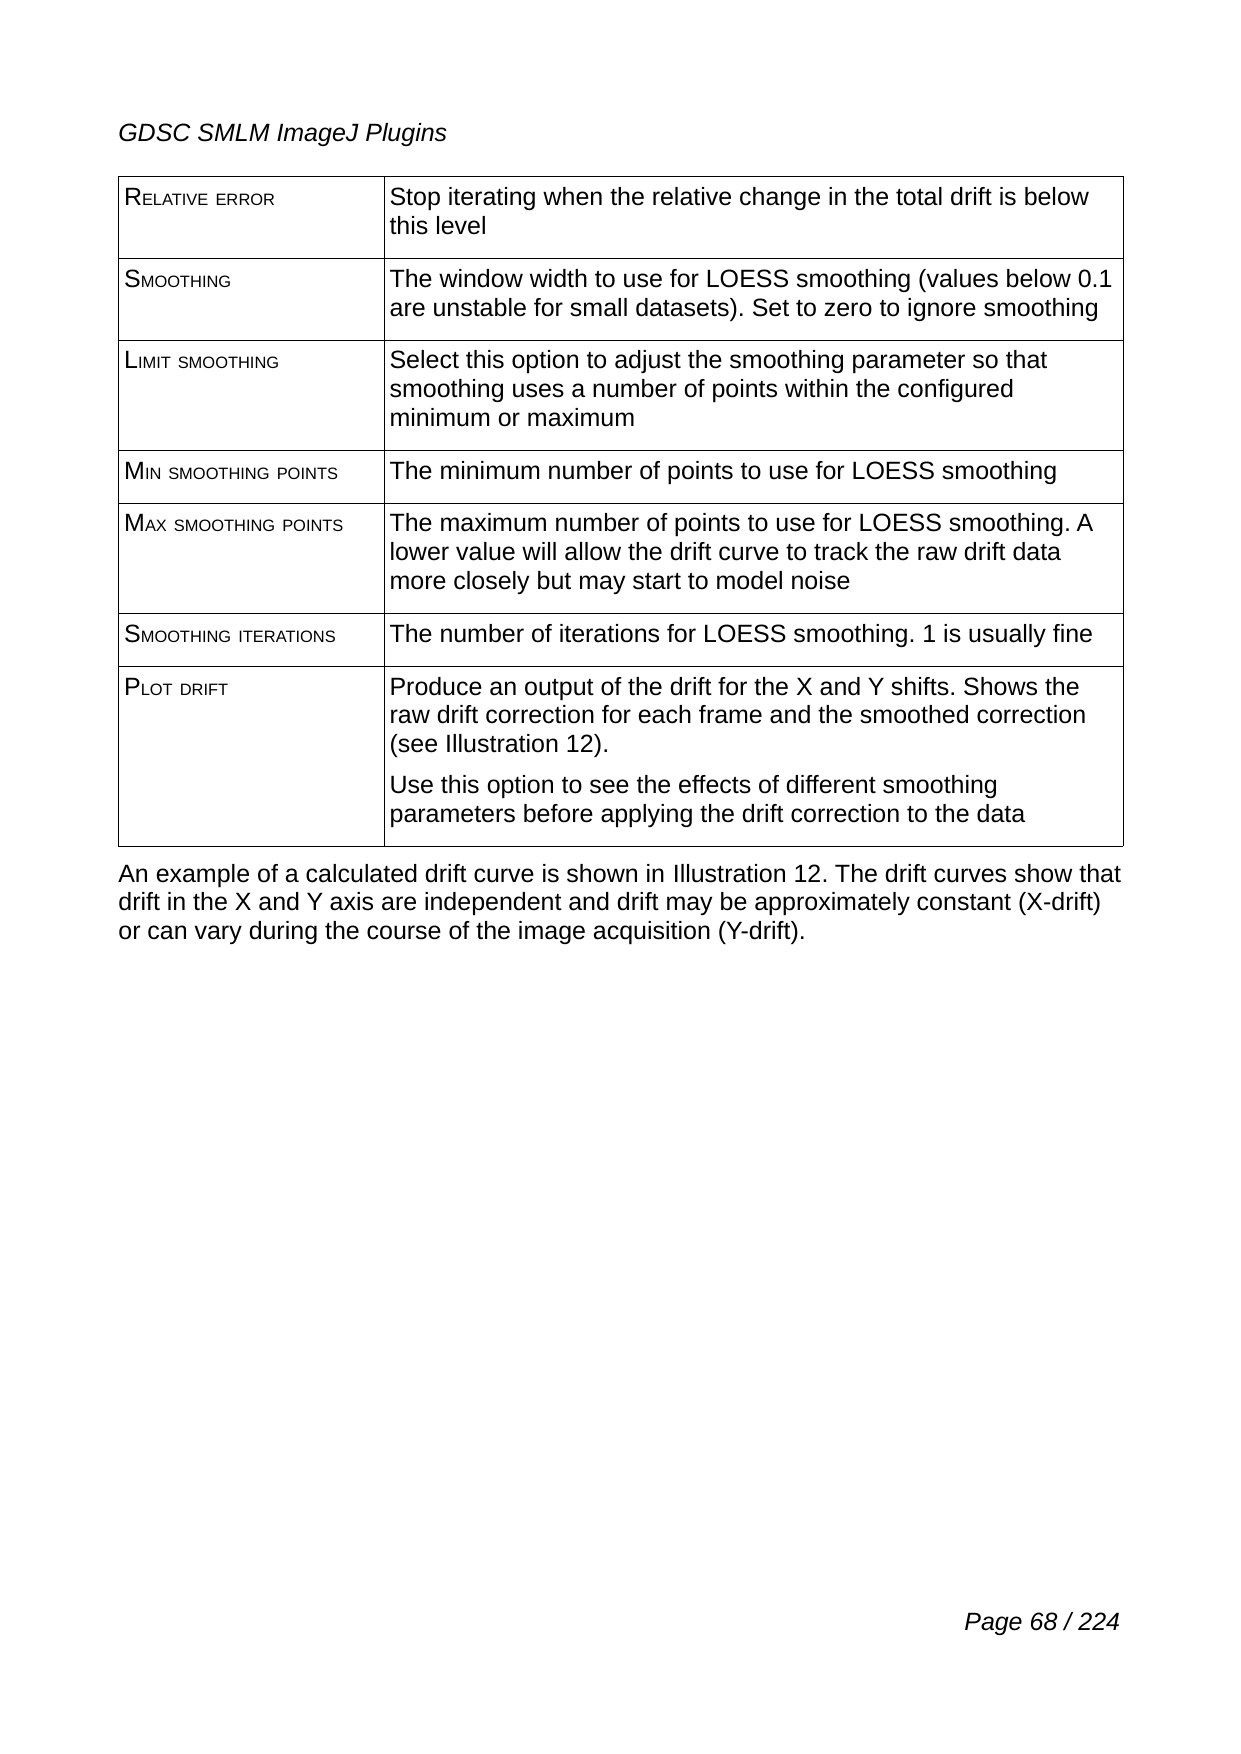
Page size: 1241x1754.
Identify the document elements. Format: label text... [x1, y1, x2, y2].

table_cell The maximum number of points to use for LOESS smoothing. A lower value will allow the drift curve to track the raw drift data more closely but may start to model noise [385, 504, 1123, 613]
table_cell Limit smoothing [119, 341, 384, 450]
table_cell The minimum number of points to use for LOESS smoothing [385, 451, 1123, 503]
table_cell Smoothing iterations [119, 614, 384, 666]
table_cell Max smoothing points [119, 504, 384, 613]
text An example of a calculated drift curve is shown in Illustration 12. The drift curves show that drift in the X and Y axis are independent and drift may be approximately constant (X-drift) or can vary during the course of the image acquisition (Y-drift). [118, 858, 1122, 945]
table_cell Stop iterating when the relative change in the total drift is below this level [385, 177, 1123, 258]
table_cell Relative error [119, 177, 384, 258]
table_cell The number of iterations for LOESS smoothing. 1 is usually fine [385, 614, 1123, 666]
table_cell Plot drift [119, 667, 384, 846]
table_cell Min smoothing points [119, 451, 384, 503]
table_cell Smoothing [119, 259, 384, 339]
table_cell The window width to use for LOESS smoothing (values below 0.1 are unstable for small datasets). Set to zero to ignore smoothing [385, 259, 1123, 339]
table_cell Produce an output of the drift for the X and Y shifts. Shows the raw drift correction for each frame and the smoothed correction (see Illustration 12). Use this option to see the effects of different smoothing parameters before applying the drift correction to the data [385, 667, 1123, 846]
table_cell Select this option to adjust the smoothing parameter so that smoothing uses a number of points within the configured minimum or maximum [385, 341, 1123, 450]
